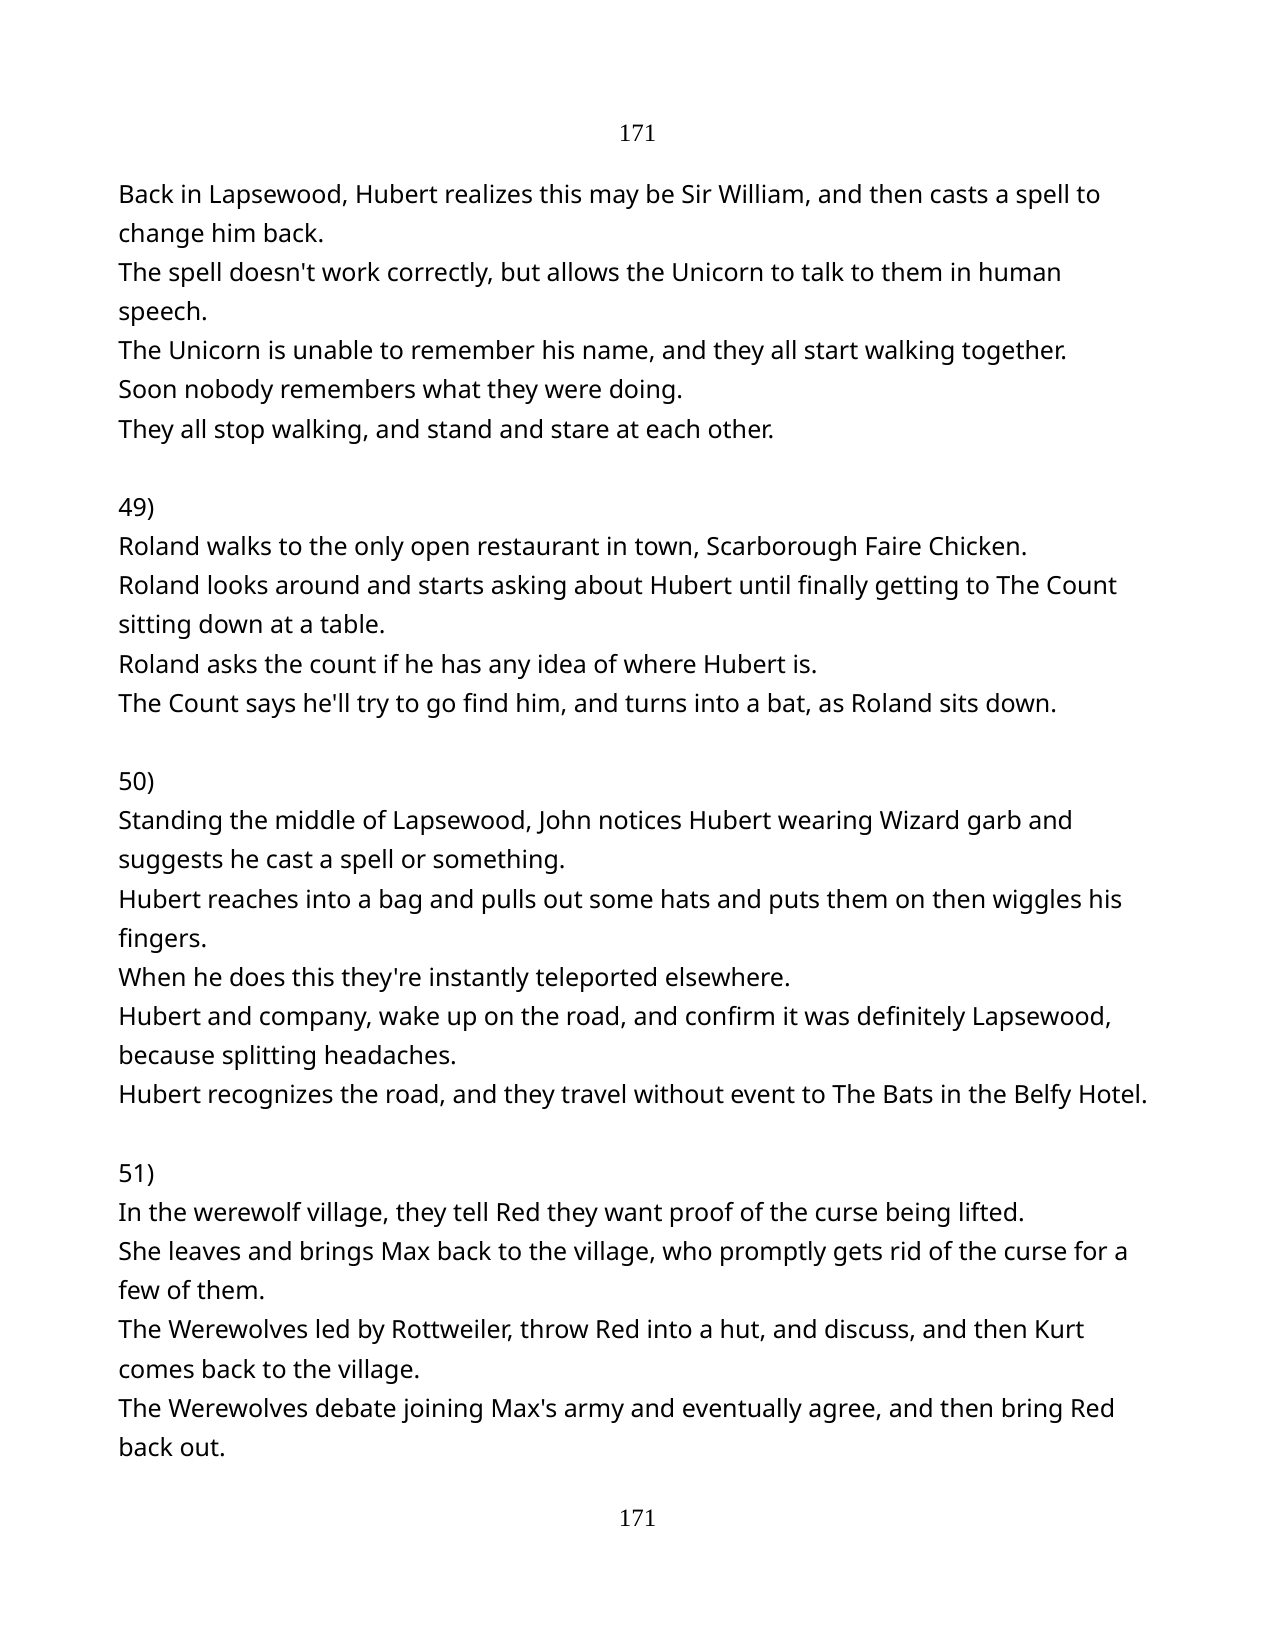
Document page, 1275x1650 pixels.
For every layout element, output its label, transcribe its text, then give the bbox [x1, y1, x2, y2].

text 49) [118, 490, 1157, 524]
text 50) [118, 764, 1157, 798]
text The Unicorn is unable to remember his name, and they all start walking together. [118, 333, 1157, 367]
text Hubert and company, wake up on the road, and confirm it was definitely Lapsewood, because splitting headaches. [118, 999, 1157, 1072]
text The Werewolves debate joining Max's army and eventually agree, and then bring Red back out. [118, 1391, 1157, 1464]
text Hubert recognizes the road, and they travel without event to The Bats in the Belfy Hotel. [118, 1077, 1157, 1111]
text Roland looks around and starts asking about Hubert until finally getting to The Count sitting down at a table. [118, 568, 1157, 641]
text Roland walks to the only open restaurant in town, Scarborough Faire Chicken. [118, 529, 1157, 563]
text Soon nobody remembers what they were doing. [118, 372, 1157, 406]
text When he does this they're instantly teleported elsewhere. [118, 960, 1157, 994]
text In the werewolf village, they tell Red they want proof of the curse being lifted. [118, 1195, 1157, 1229]
text The Werewolves led by Rottweiler, throw Red into a hut, and discuss, and then Kurt comes back to the village. [118, 1312, 1157, 1385]
text They all stop walking, and stand and stare at each other. [118, 411, 1157, 445]
text Hubert reaches into a bag and pulls out some hats and puts them on then wiggles his fingers. [118, 881, 1157, 954]
text Roland asks the count if he has any idea of where Hubert is. [118, 646, 1157, 680]
text Back in Lapsewood, Hubert realizes this may be Sir William, and then casts a spell to change him back. [118, 176, 1157, 249]
text Standing the middle of Lapsewood, John notices Hubert wearing Wizard garb and suggests he cast a spell or something. [118, 803, 1157, 876]
text The spell doesn't work correctly, but allows the Unicorn to talk to them in human speech. [118, 255, 1157, 328]
text 51) [118, 1156, 1157, 1189]
text The Count says he'll try to go find him, and turns into a bat, as Roland sits down. [118, 686, 1157, 719]
text She leaves and brings Max back to the village, who promptly gets rid of the curse for a few of them. [118, 1234, 1157, 1307]
